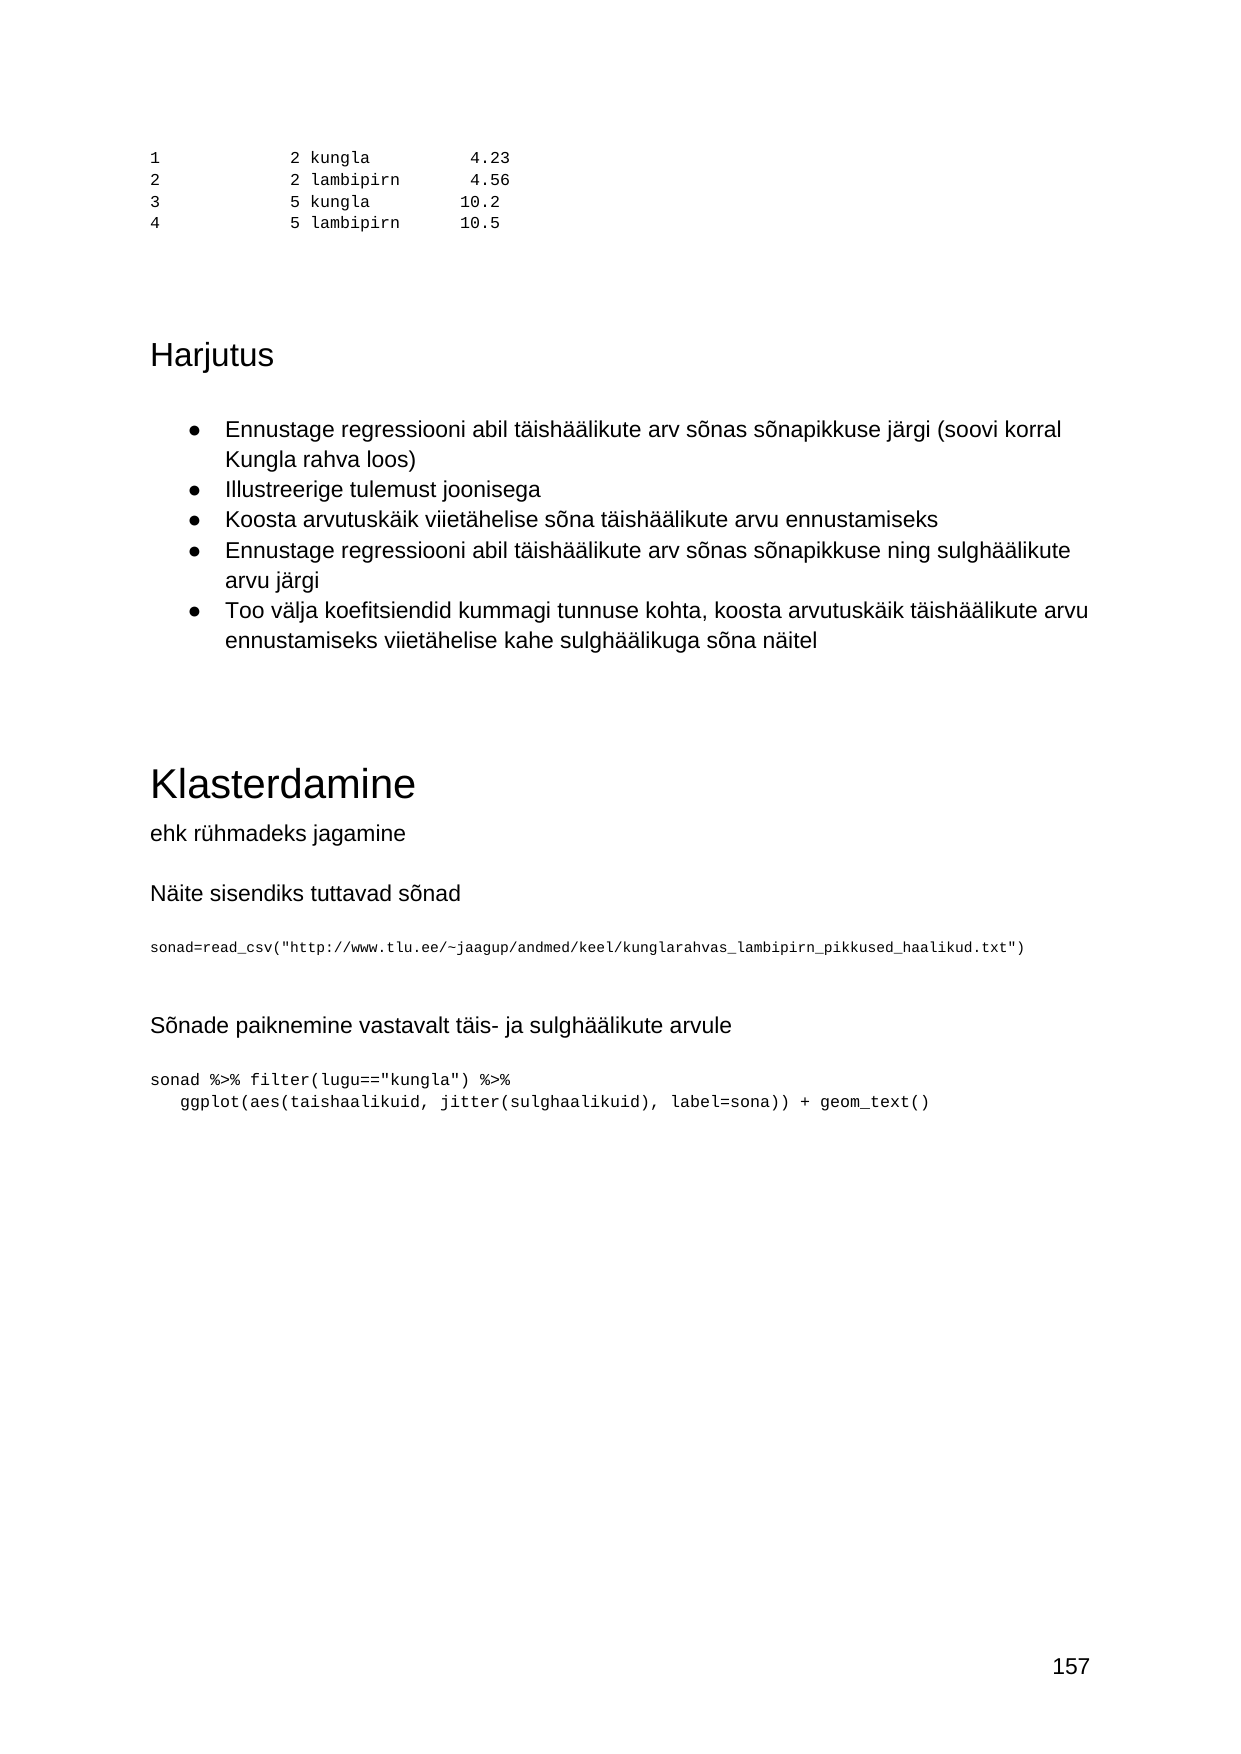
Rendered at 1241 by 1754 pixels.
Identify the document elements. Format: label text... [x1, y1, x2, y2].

text 1 2 kungla 4.23 [150, 150, 1090, 169]
text ehk rühmadeks jagamine [150, 820, 1090, 846]
text 2 2 lambipirn 4.56 [150, 172, 1090, 191]
subtitle Klasterdamine [150, 759, 1090, 807]
list Ennustage regressiooni abil täishäälikute arv sõnas sõnapikkuse ning sulghäälikute arvu järgi [187, 537, 1090, 593]
subtitle Harjutus [150, 334, 1090, 373]
list Illustreerige tulemust joonisega [187, 476, 1090, 502]
list Koosta arvutuskäik viietähelise sõna täishäälikute arvu ennustamiseks [187, 506, 1090, 533]
text sonad %>% filter(lugu=="kungla") %>% [150, 1072, 1090, 1091]
list Ennustage regressiooni abil täishäälikute arv sõnas sõnapikkuse järgi (soovi korral Kungla rahva loos) [187, 416, 1090, 472]
text 3 5 kungla 10.2 [150, 193, 1090, 212]
text ggplot(aes(taishaalikuid, jitter(sulghaalikuid), label=sona)) + geom_text() [150, 1094, 1090, 1112]
list Too välja koefitsiendid kummagi tunnuse kohta, koosta arvutuskäik täishäälikute arvu ennustamiseks viietähelise kahe sulghäälikuga sõna näitel [187, 597, 1090, 653]
text Näite sisendiks tuttavad sõnad [150, 880, 1090, 907]
text Sõnade paiknemine vastavalt täis- ja sulghäälikute arvule [150, 1012, 1090, 1038]
text 4 5 lambipirn 10.5 [150, 215, 1090, 234]
text sonad=read_csv("http://www.tlu.ee/~jaagup/andmed/keel/kunglarahvas_lambipirn_pikkused_haalikud.txt") [150, 941, 1090, 957]
